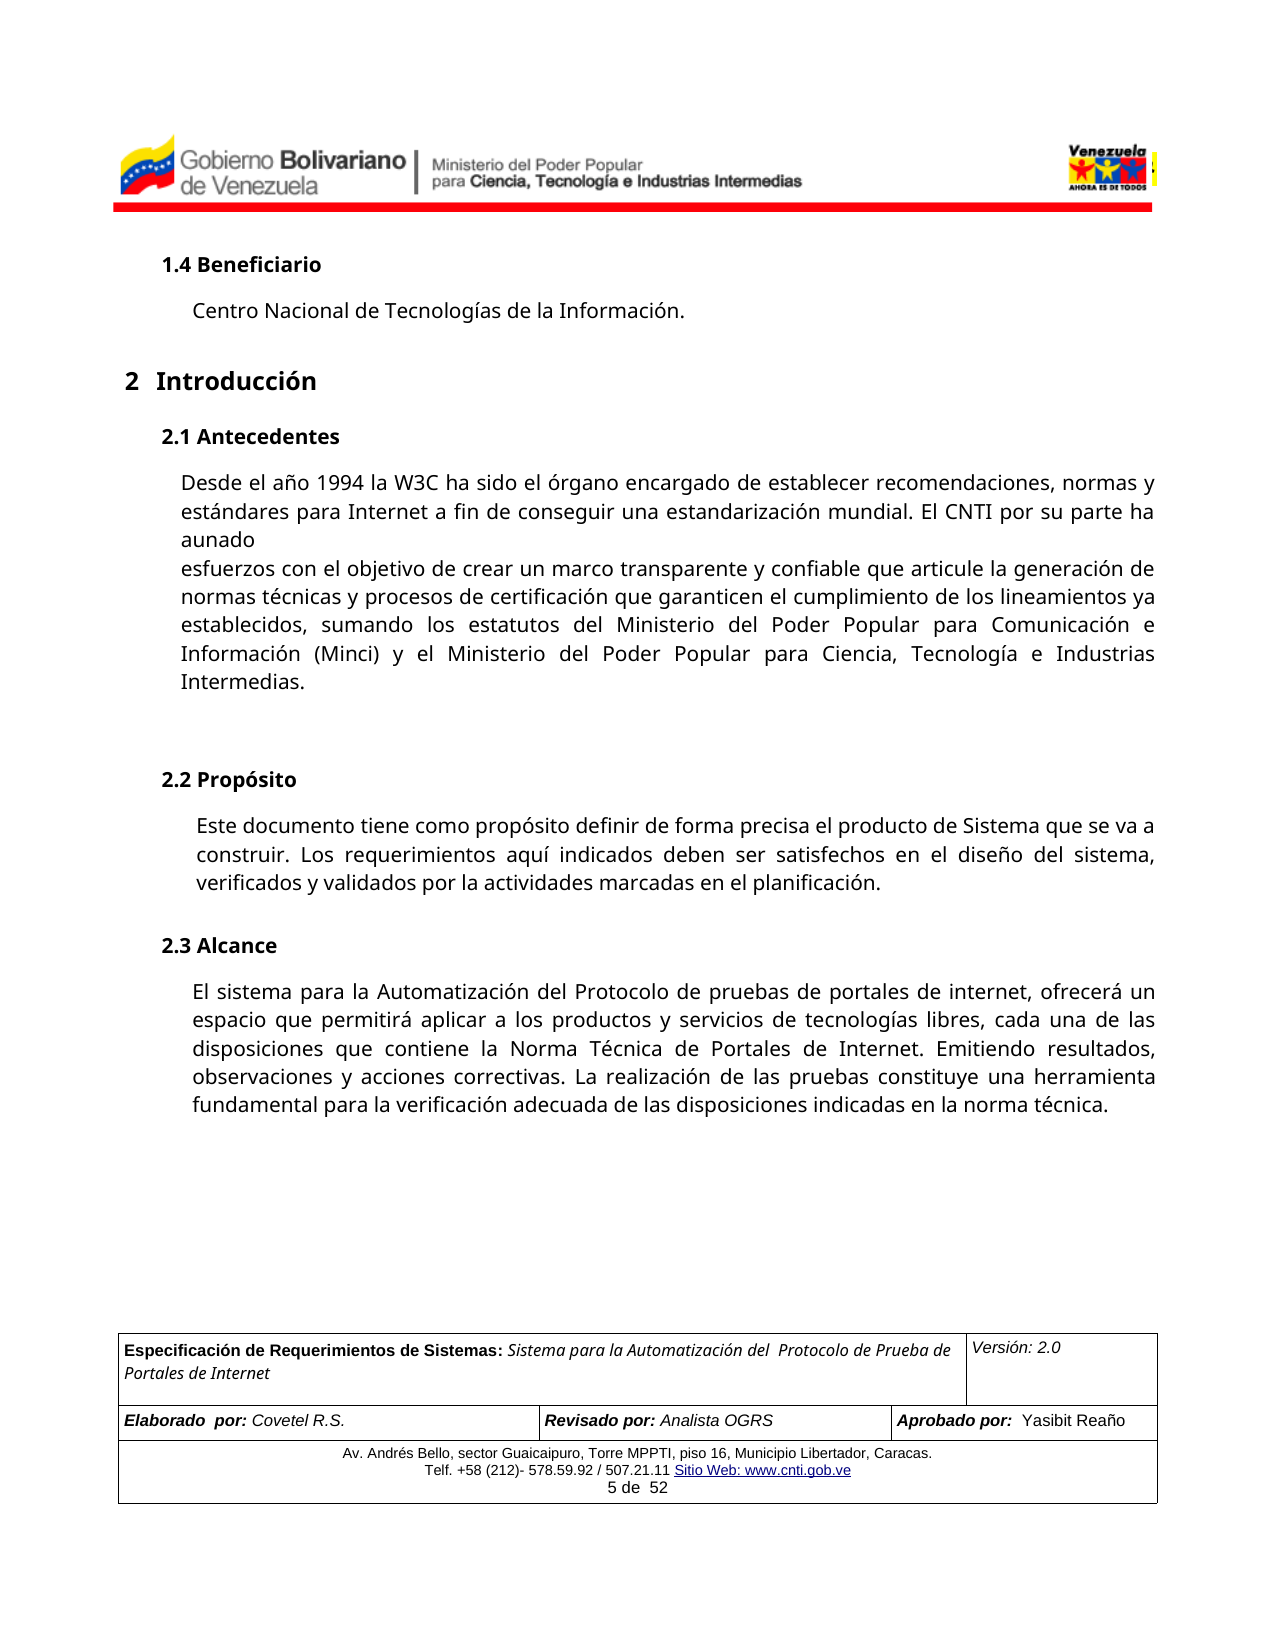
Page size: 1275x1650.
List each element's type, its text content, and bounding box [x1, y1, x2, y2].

picture [113, 126, 1153, 212]
subtitle Introducción [118, 363, 1157, 397]
subtitle Antecedentes [156, 422, 1157, 451]
subtitle Beneficiario [156, 250, 1157, 278]
subtitle Alcance [156, 931, 1157, 959]
subtitle Propósito [156, 765, 1157, 794]
text esfuerzos con el objetivo de crear un marco transparente y confiable que articule la generación de normas técnicas y procesos de certificación que garanticen el cumplimiento de los lineamientos ya establecidos, sumando los estatutos del Ministerio del Poder Popular para Comunicación e Información (Minci) y el Ministerio del Poder Popular para Ciencia, Tecnología e Industrias Intermedias. [181, 554, 1157, 696]
text Centro Nacional de Tecnologías de la Información. [192, 296, 1157, 324]
text Desde el año 1994 la W3C ha sido el órgano encargado de establecer recomendaciones, normas y estándares para Internet a fin de conseguir una estandarización mundial. El CNTI por su parte ha aunado [181, 468, 1157, 554]
text El sistema para la Automatización del Protocolo de pruebas de portales de internet, ofrecerá un espacio que permitirá aplicar a los productos y servicios de tecnologías libres, cada una de las disposiciones que contiene la Norma Técnica de Portales de Internet. Emitiendo resultados, observaciones y acciones correctivas. La realización de las pruebas constituye una herramienta fundamental para la verificación adecuada de las disposiciones indicadas en la norma técnica. [192, 977, 1157, 1119]
text Este documento tiene como propósito definir de forma precisa el producto de Sistema que se va a construir. Los requerimientos aquí indicados deben ser satisfechos en el diseño del sistema, verificados y validados por la actividades marcadas en el planificación. [196, 811, 1157, 897]
